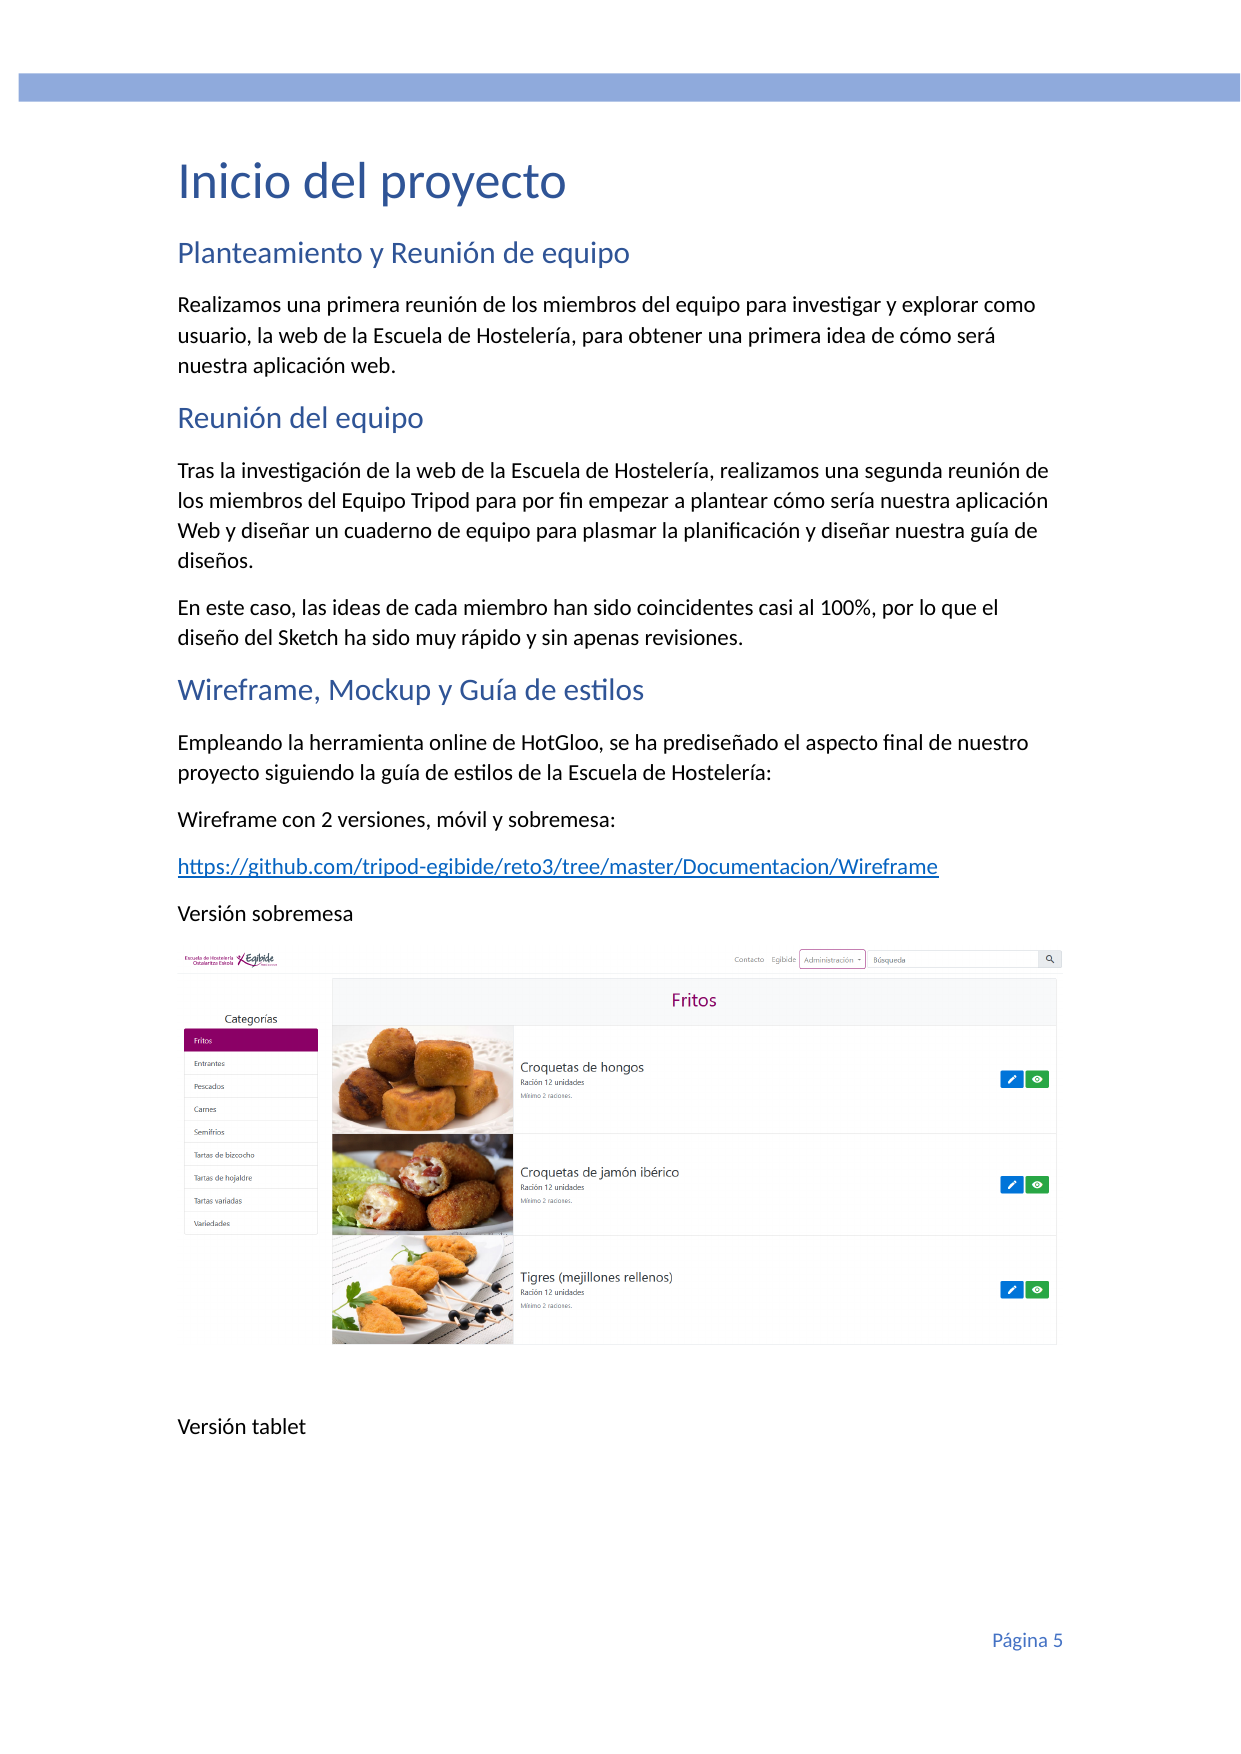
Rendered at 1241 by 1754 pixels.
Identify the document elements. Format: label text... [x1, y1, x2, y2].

text Wireframe con 2 versiones, móvil y sobremesa: [177, 805, 1063, 833]
text https://github.com/tripod-egibide/reto3/tree/master/Documentacion/Wireframe [177, 852, 1063, 880]
text Reunión del equipo [177, 398, 1063, 436]
text Inicio del proyecto [177, 148, 1063, 211]
text Realizamos una primera reunión de los miembros del equipo para investigar y explorar como usuario, la web de la Escuela de Hostelería, para obtener una primera idea de cómo será nuestra aplicación web. [177, 291, 1063, 379]
picture [177, 945, 1063, 1345]
text En este caso, las ideas de cada miembro han sido coincidentes casi al 100%, por lo que el diseño del Sketch ha sido muy rápido y sin apenas revisiones. [177, 593, 1063, 651]
text Versión sobremesa [177, 899, 1063, 927]
text Tras la investigación de la web de la Escuela de Hostelería, realizamos una segunda reunión de los miembros del Equipo Tripod para por fin empezar a plantear cómo sería nuestra aplicación Web y diseñar un cuaderno de equipo para plasmar la planificación y diseñar nuestra guía de diseños. [177, 456, 1063, 574]
text Empleando la herramienta online de HotGloo, se ha prediseñado el aspecto final de nuestro proyecto siguiendo la guía de estilos de la Escuela de Hostelería: [177, 728, 1063, 786]
text Planteamiento y Reunión de equipo [177, 233, 1063, 271]
text Versión tablet [177, 1412, 1063, 1440]
text Wireframe, Mockup y Guía de estilos [177, 670, 1063, 708]
